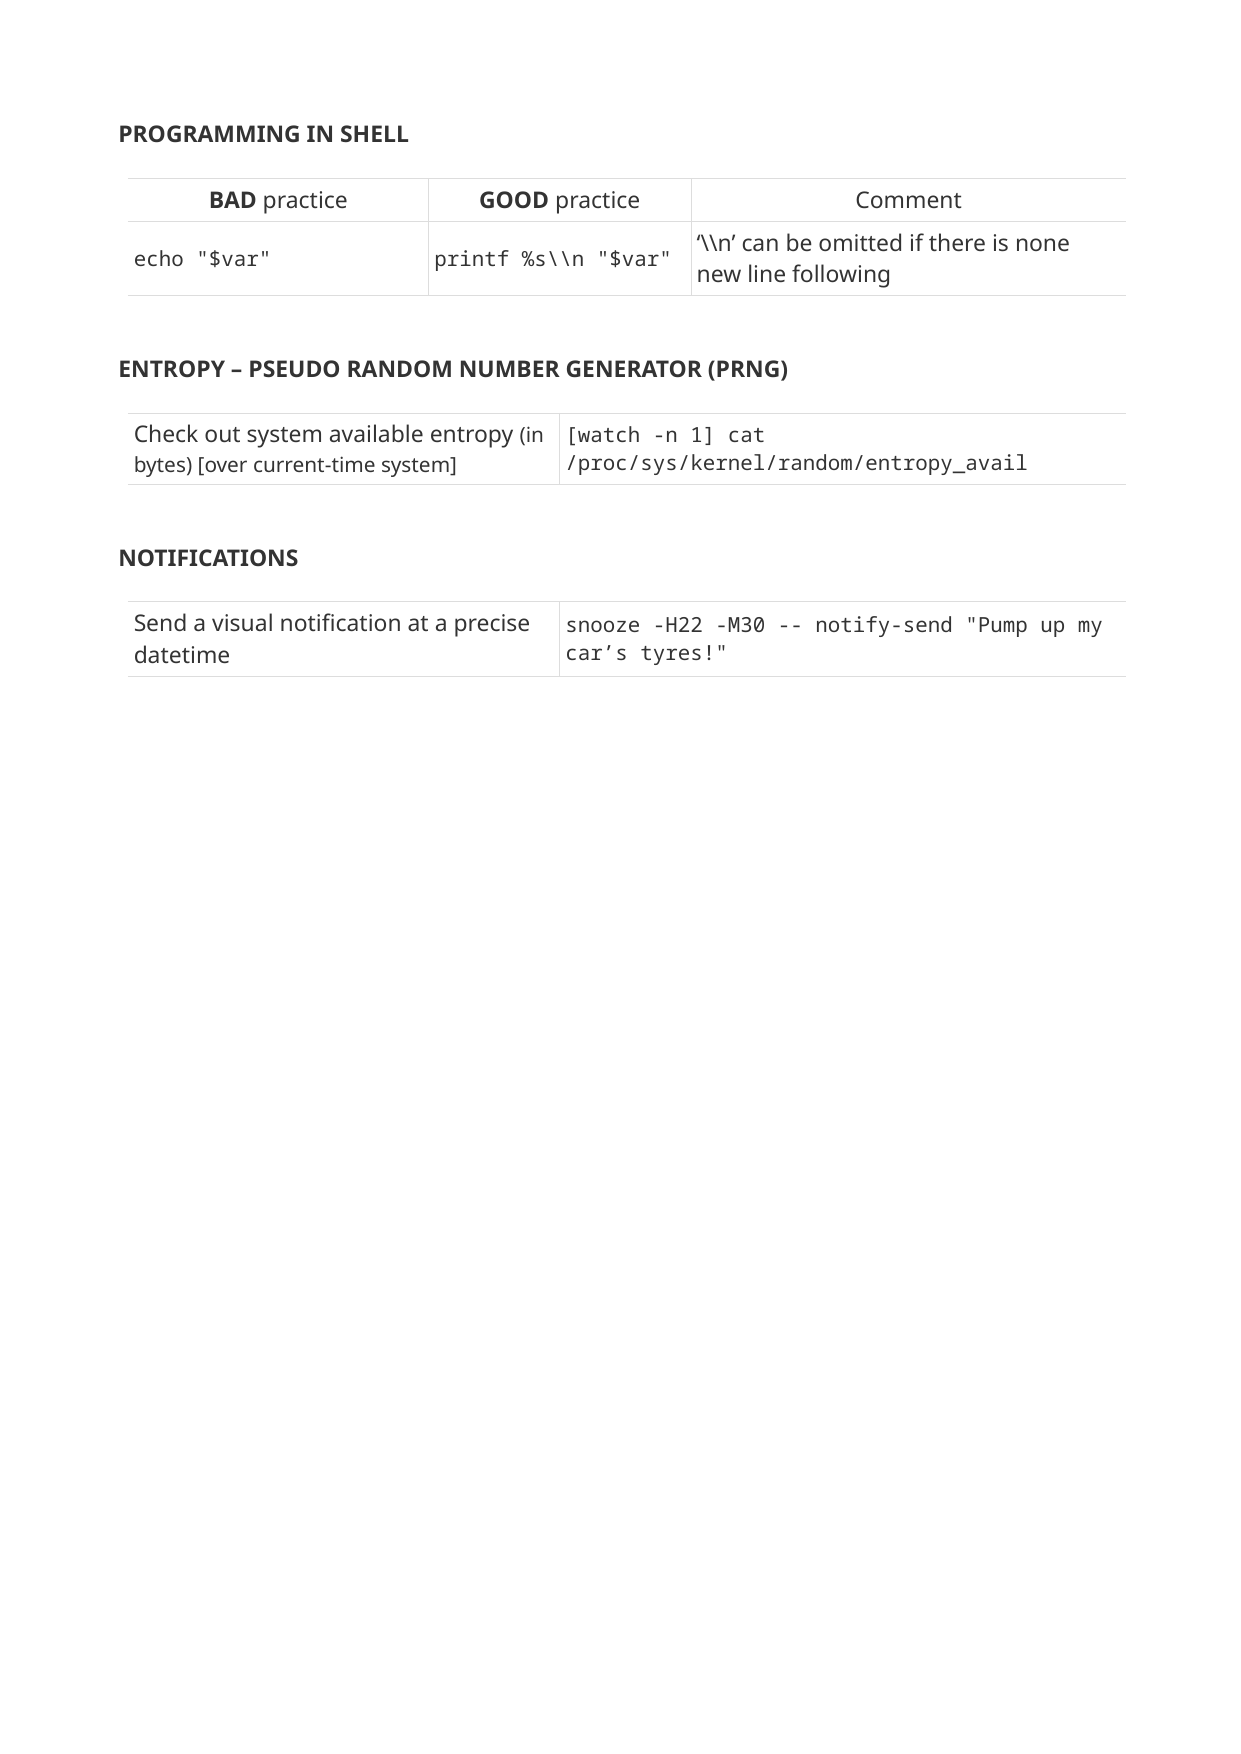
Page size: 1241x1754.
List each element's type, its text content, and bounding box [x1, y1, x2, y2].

table_header Check out system available entropy (in bytes) [over current-time system] [128, 414, 559, 484]
table_header [watch -n 1] cat /proc/sys/kernel/random/entropy_avail [560, 414, 1126, 484]
table_cell ‘\\n’ can be omitted if there is none new line following [692, 222, 1126, 295]
table_cell echo "$var" [128, 222, 428, 295]
text NOTIFICATIONS [118, 541, 1122, 573]
table_header GOOD practice [429, 179, 691, 221]
table_header snooze -H22 -M30 -- notify-send "Pump up my car’s tyres!" [560, 602, 1126, 676]
text ENTROPY – PSEUDO RANDOM NUMBER GENERATOR (PRNG) [118, 353, 1122, 384]
table_cell printf %s\\n "$var" [429, 222, 691, 295]
text PROGRAMMING IN SHELL [118, 118, 1122, 149]
table_header Comment [692, 179, 1126, 221]
table_header Send a visual notification at a precise datetime [128, 602, 559, 676]
table_header BAD practice [128, 179, 428, 221]
